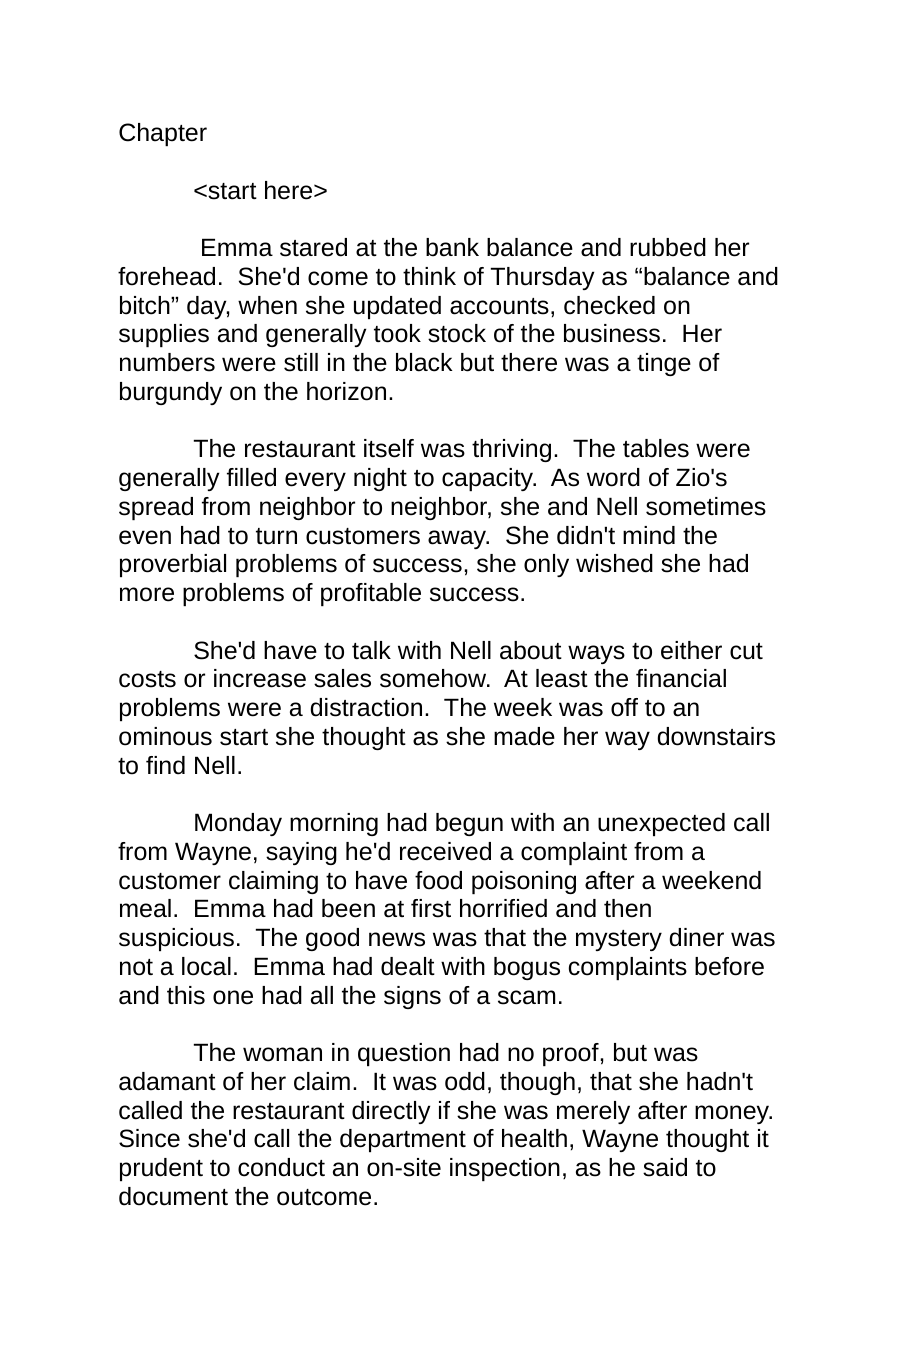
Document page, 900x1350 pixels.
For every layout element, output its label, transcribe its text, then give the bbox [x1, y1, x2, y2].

text <start here> [118, 176, 782, 204]
text Emma stared at the bank balance and rubbed her forehead. She'd come to think of Thursday as “balance and bitch” day, when she updated accounts, checked on supplies and generally took stock of the business. Her numbers were still in the black but there was a tinge of burgundy on the horizon. [118, 233, 782, 406]
text She'd have to talk with Nell about ways to either cut costs or increase sales somehow. At least the financial problems were a distraction. The week was off to an ominous start she thought as she made her way downstairs to find Nell. [118, 636, 782, 779]
text Monday morning had begun with an unexpected call from Wayne, saying he'd received a complaint from a customer claiming to have food poisoning after a weekend meal. Emma had been at first horrified and then suspicious. The good news was that the mystery diner was not a local. Emma had dealt with bogus complaints before and this one had all the signs of a scam. [118, 808, 782, 1009]
text The restaurant itself was thriving. The tables were generally filled every night to capacity. As word of Zio's spread from neighbor to neighbor, she and Nell sometimes even had to turn customers away. She didn't mind the proverbial problems of success, she only wished she had more problems of profitable success. [118, 434, 782, 607]
text Chapter [118, 118, 782, 147]
text The woman in question had no proof, but was adamant of her claim. It was odd, though, that she hadn't called the restaurant directly if she was merely after money. Since she'd call the department of health, Wayne thought it prudent to conduct an on-site inspection, as he said to document the outcome. [118, 1038, 782, 1211]
